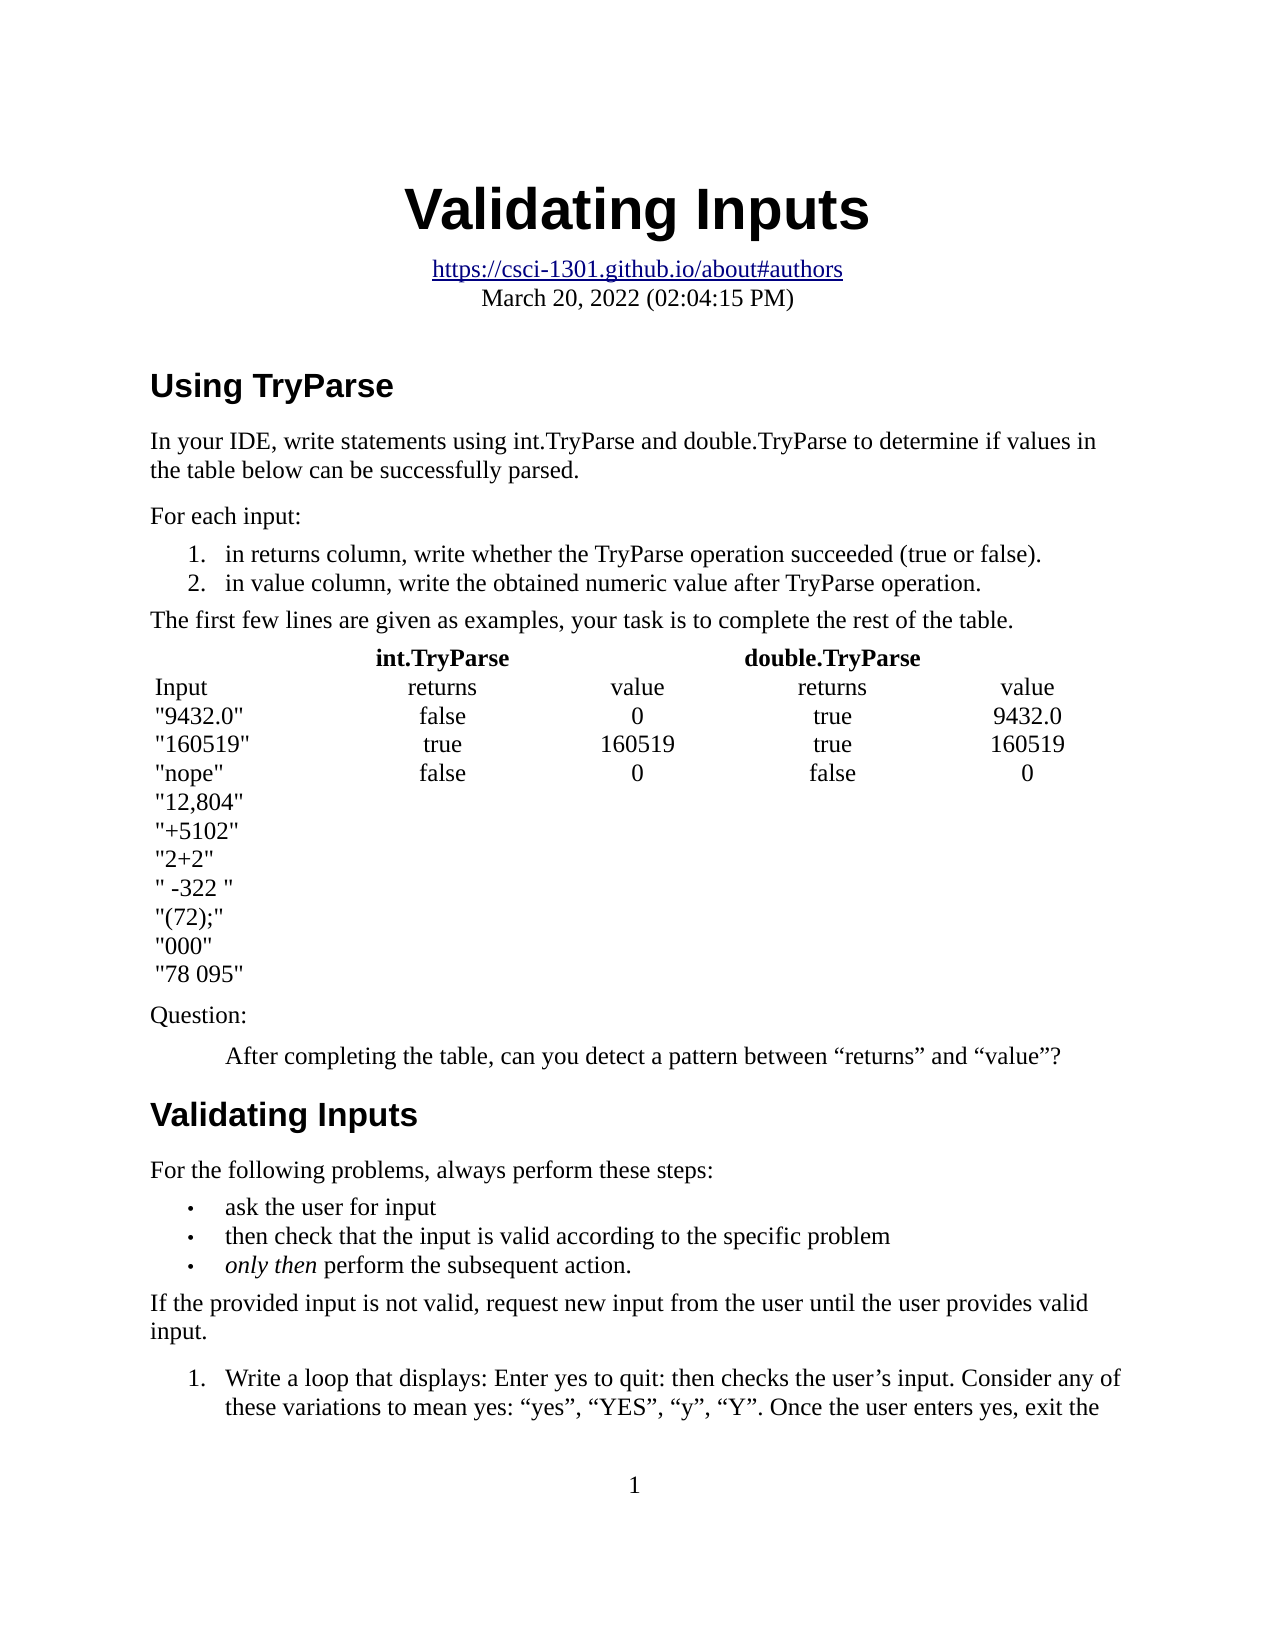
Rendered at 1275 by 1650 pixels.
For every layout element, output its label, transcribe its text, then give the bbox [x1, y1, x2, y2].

list then check that the input is valid according to the specific problem [187, 1221, 1125, 1250]
table_cell returns [345, 672, 540, 701]
table_cell value [930, 672, 1125, 701]
subtitle Validating Inputs [150, 1095, 1125, 1133]
subtitle Using TryParse [150, 366, 1125, 404]
table_cell returns [735, 672, 930, 701]
table_cell 9432.0 [930, 701, 1125, 729]
table_cell value [540, 672, 735, 701]
table_cell [345, 902, 540, 931]
table_cell false [345, 701, 540, 729]
table_cell [345, 816, 540, 844]
list only then perform the subsequent action. [187, 1250, 1125, 1279]
text The first few lines are given as examples, your task is to complete the rest of the table. [150, 606, 1125, 634]
text March 20, 2022 (02:04:15 PM) [150, 283, 1125, 312]
table_cell [540, 902, 735, 931]
table_cell false [345, 758, 540, 787]
table_header [150, 643, 345, 672]
table_cell [345, 960, 540, 988]
table_cell "160519" [150, 730, 345, 758]
table_cell Input [150, 672, 345, 701]
table_cell [930, 845, 1125, 873]
table_cell "000" [150, 931, 345, 959]
list in value column, write the obtained numeric value after TryParse operation. [187, 568, 1125, 597]
table_cell [930, 816, 1125, 844]
table_cell [540, 816, 735, 844]
table_cell [930, 902, 1125, 931]
title Validating Inputs [150, 175, 1125, 242]
table_cell 0 [930, 758, 1125, 787]
table_cell 160519 [540, 730, 735, 758]
table_cell [930, 960, 1125, 988]
table_cell [735, 931, 930, 959]
table_cell [345, 931, 540, 959]
table_cell "(72);" [150, 902, 345, 931]
text For the following problems, always perform these steps: [150, 1155, 1125, 1183]
table_header [930, 643, 1125, 672]
table_cell 0 [540, 701, 735, 729]
table_header int.TryParse [345, 643, 540, 672]
table_cell true [735, 701, 930, 729]
table_cell [735, 960, 930, 988]
list in returns column, write whether the TryParse operation succeeded (true or false). [187, 539, 1125, 568]
table_cell [540, 873, 735, 902]
table_cell " -322 " [150, 873, 345, 902]
text After completing the table, can you detect a pattern between “returns” and “value”? [225, 1041, 1125, 1070]
table_cell [735, 902, 930, 931]
text https://csci-1301.github.io/about#authors [150, 254, 1125, 283]
table_cell 0 [540, 758, 735, 787]
table_cell [735, 873, 930, 902]
table_cell "9432.0" [150, 701, 345, 729]
text Question: [150, 1000, 1125, 1029]
table_cell "2+2" [150, 845, 345, 873]
table_header double.TryParse [735, 643, 930, 672]
table_cell [930, 931, 1125, 959]
table_cell [540, 960, 735, 988]
table_cell [345, 873, 540, 902]
text In your IDE, write statements using int.TryParse and double.TryParse to determine if values in the table below can be successfully parsed. [150, 426, 1125, 483]
table_cell [930, 787, 1125, 816]
table_cell [540, 787, 735, 816]
table_cell [345, 787, 540, 816]
table_cell "+5102" [150, 816, 345, 844]
table_cell [735, 787, 930, 816]
text For each input: [150, 501, 1125, 530]
table_cell [735, 845, 930, 873]
table_cell false [735, 758, 930, 787]
table_cell true [735, 730, 930, 758]
list Write a loop that displays: Enter yes to quit: then checks the user’s input. Consider any of these variations to mean yes: “yes”, “YES”, “y”, “Y”. Once the user enters yes, exit the [187, 1363, 1125, 1421]
table_cell [540, 845, 735, 873]
table_cell [540, 931, 735, 959]
table_header [540, 643, 735, 672]
list ask the user for input [187, 1192, 1125, 1221]
table_cell [345, 845, 540, 873]
table_cell "78 095" [150, 960, 345, 988]
table_cell [735, 816, 930, 844]
text If the provided input is not valid, request new input from the user until the user provides valid input. [150, 1288, 1125, 1345]
table_cell "12,804" [150, 787, 345, 816]
table_cell true [345, 730, 540, 758]
table_cell [930, 873, 1125, 902]
table_cell "nope" [150, 758, 345, 787]
table_cell 160519 [930, 730, 1125, 758]
